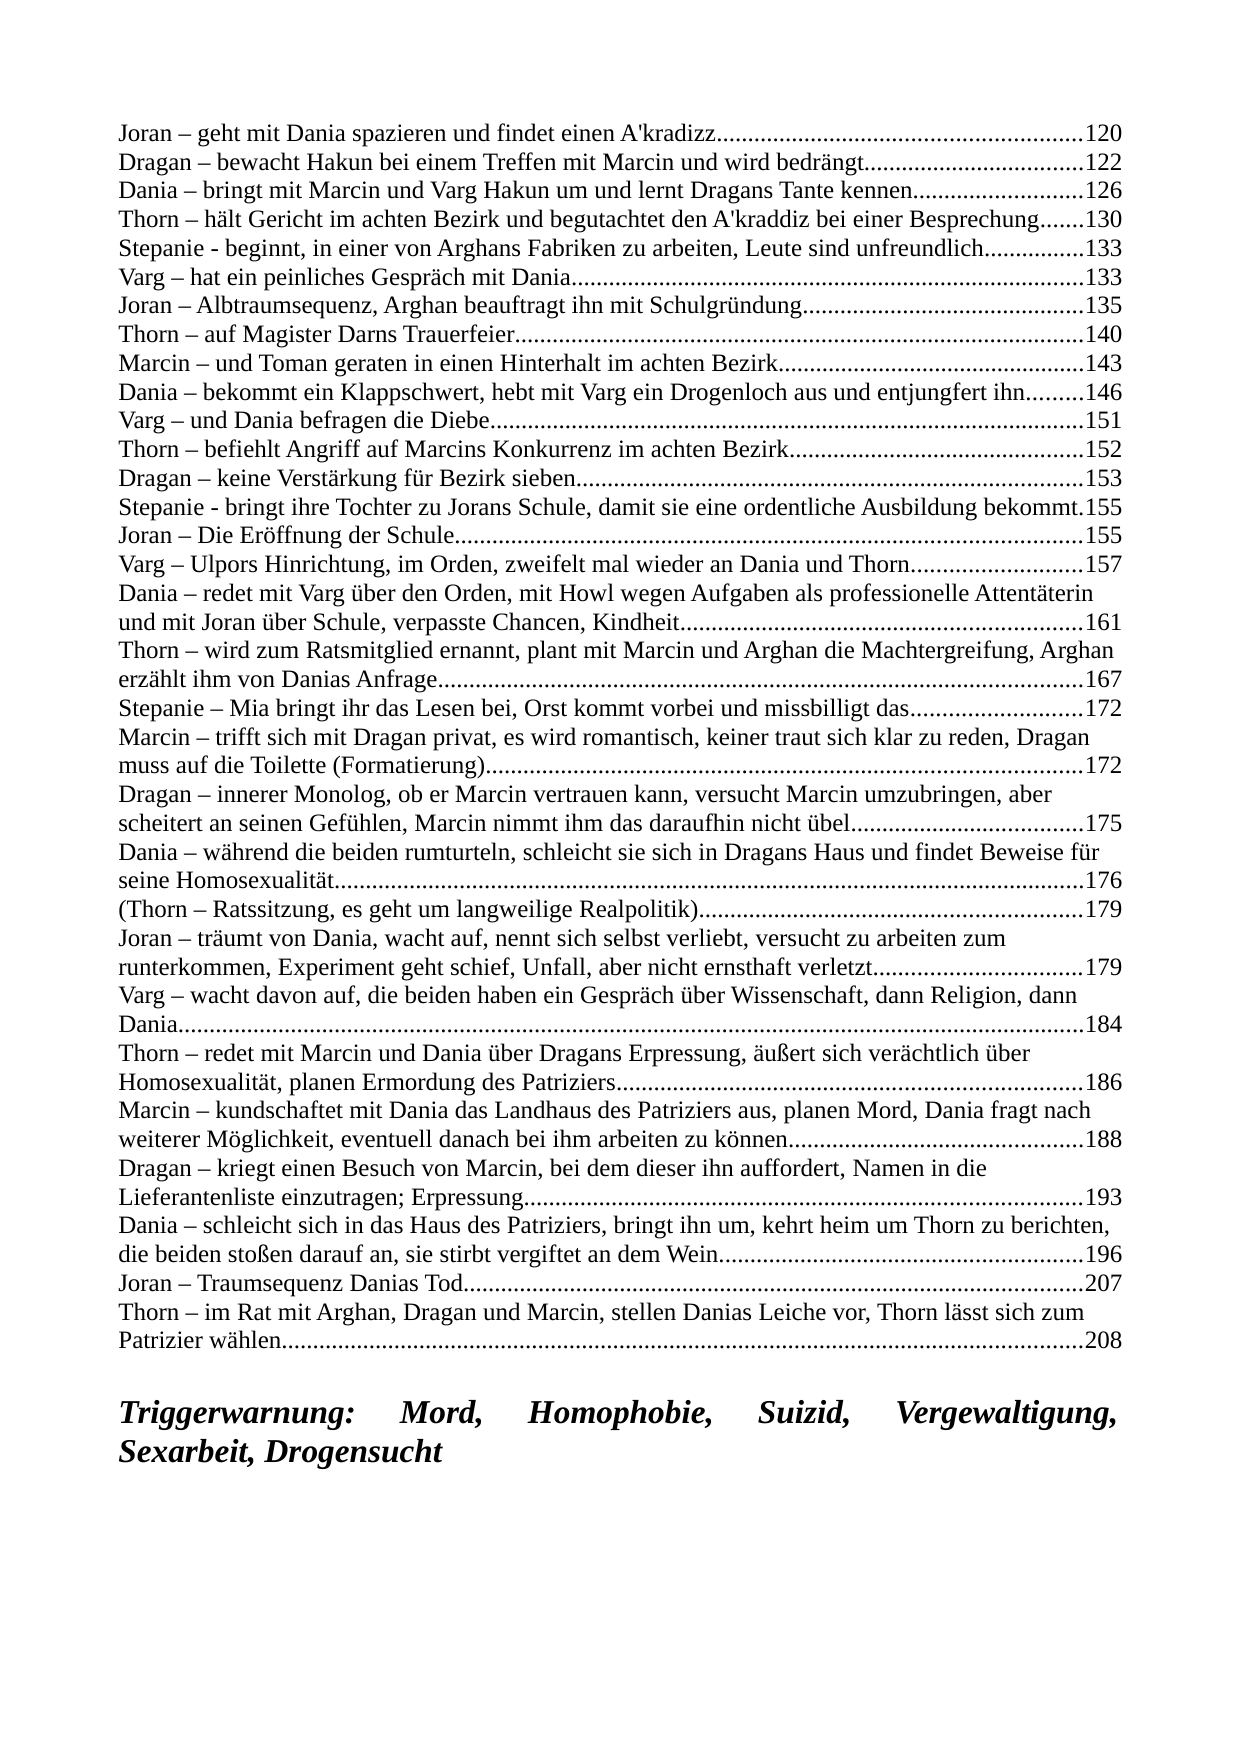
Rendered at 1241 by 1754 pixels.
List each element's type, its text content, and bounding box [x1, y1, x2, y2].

text Triggerwarnung: Mord, Homophobie, Suizid, Vergewaltigung, Sexarbeit, Drogensucht [118, 1393, 1122, 1469]
text Stepanie - beginnt, in einer von Arghans Fabriken zu arbeiten, Leute sind unfreundlich 133 [118, 233, 1122, 262]
text Joran – träumt von Dania, wacht auf, nennt sich selbst verliebt, versucht zu arbeiten zum runterkommen, Experiment geht schief, Unfall, aber nicht ernsthaft verletzt 179 [118, 923, 1122, 981]
text Dania – bringt mit Marcin und Varg Hakun um und lernt Dragans Tante kennen 126 [118, 176, 1122, 204]
text Thorn – redet mit Marcin und Dania über Dragans Erpressung, äußert sich verächtlich über Homosexualität, planen Ermordung des Patriziers 186 [118, 1038, 1122, 1096]
text Dania – während die beiden rumturteln, schleicht sie sich in Dragans Haus und findet Beweise für seine Homosexualität 176 [118, 837, 1122, 894]
text Thorn – auf Magister Darns Trauerfeier 140 [118, 319, 1122, 348]
text Joran – Die Eröffnung der Schule 155 [118, 521, 1122, 549]
text (Thorn – Ratssitzung, es geht um langweilige Realpolitik) 179 [118, 894, 1122, 923]
text Stepanie – Mia bringt ihr das Lesen bei, Orst kommt vorbei und missbilligt das 172 [118, 693, 1122, 722]
text Dragan – keine Verstärkung für Bezirk sieben 153 [118, 463, 1122, 492]
text Marcin – trifft sich mit Dragan privat, es wird romantisch, keiner traut sich klar zu reden, Dragan muss auf die Toilette (Formatierung) 172 [118, 722, 1122, 779]
text Dania – schleicht sich in das Haus des Patriziers, bringt ihn um, kehrt heim um Thorn zu berichten, die beiden stoßen darauf an, sie stirbt vergiftet an dem Wein. 196 [118, 1211, 1122, 1268]
text Dragan – kriegt einen Besuch von Marcin, bei dem dieser ihn auffordert, Namen in die Lieferantenliste einzutragen; Erpressung 193 [118, 1153, 1122, 1211]
text Thorn – hält Gericht im achten Bezirk und begutachtet den A'kraddiz bei einer Besprechung 130 [118, 204, 1122, 233]
text Thorn – wird zum Ratsmitglied ernannt, plant mit Marcin und Arghan die Machtergreifung, Arghan erzählt ihm von Danias Anfrage 167 [118, 636, 1122, 693]
text Dragan – innerer Monolog, ob er Marcin vertrauen kann, versucht Marcin umzubringen, aber scheitert an seinen Gefühlen, Marcin nimmt ihm das daraufhin nicht übel 175 [118, 779, 1122, 837]
text Dania – bekommt ein Klappschwert, hebt mit Varg ein Drogenloch aus und entjungfert ihn 146 [118, 377, 1122, 406]
text Marcin – und Toman geraten in einen Hinterhalt im achten Bezirk 143 [118, 348, 1122, 377]
text Varg – wacht davon auf, die beiden haben ein Gespräch über Wissenschaft, dann Religion, dann Dania 184 [118, 981, 1122, 1038]
text Thorn – im Rat mit Arghan, Dragan und Marcin, stellen Danias Leiche vor, Thorn lässt sich zum Patrizier wählen 208 [118, 1297, 1122, 1354]
text Varg – und Dania befragen die Diebe 151 [118, 406, 1122, 434]
text Joran – Traumsequenz Danias Tod 207 [118, 1268, 1122, 1297]
text Marcin – kundschaftet mit Dania das Landhaus des Patriziers aus, planen Mord, Dania fragt nach weiterer Möglichkeit, eventuell danach bei ihm arbeiten zu können 188 [118, 1096, 1122, 1153]
text Dania – redet mit Varg über den Orden, mit Howl wegen Aufgaben als professionelle Attentäterin und mit Joran über Schule, verpasste Chancen, Kindheit 161 [118, 578, 1122, 636]
text Thorn – befiehlt Angriff auf Marcins Konkurrenz im achten Bezirk 152 [118, 434, 1122, 463]
text Varg – hat ein peinliches Gespräch mit Dania 133 [118, 262, 1122, 291]
text Dragan – bewacht Hakun bei einem Treffen mit Marcin und wird bedrängt 122 [118, 147, 1122, 176]
text Joran – Albtraumsequenz, Arghan beauftragt ihn mit Schulgründung 135 [118, 291, 1122, 319]
text Varg – Ulpors Hinrichtung, im Orden, zweifelt mal wieder an Dania und Thorn 157 [118, 549, 1122, 578]
text Joran – geht mit Dania spazieren und findet einen A'kradizz 120 [118, 118, 1122, 147]
text Stepanie - bringt ihre Tochter zu Jorans Schule, damit sie eine ordentliche Ausbildung bekommt 155 [118, 492, 1122, 521]
